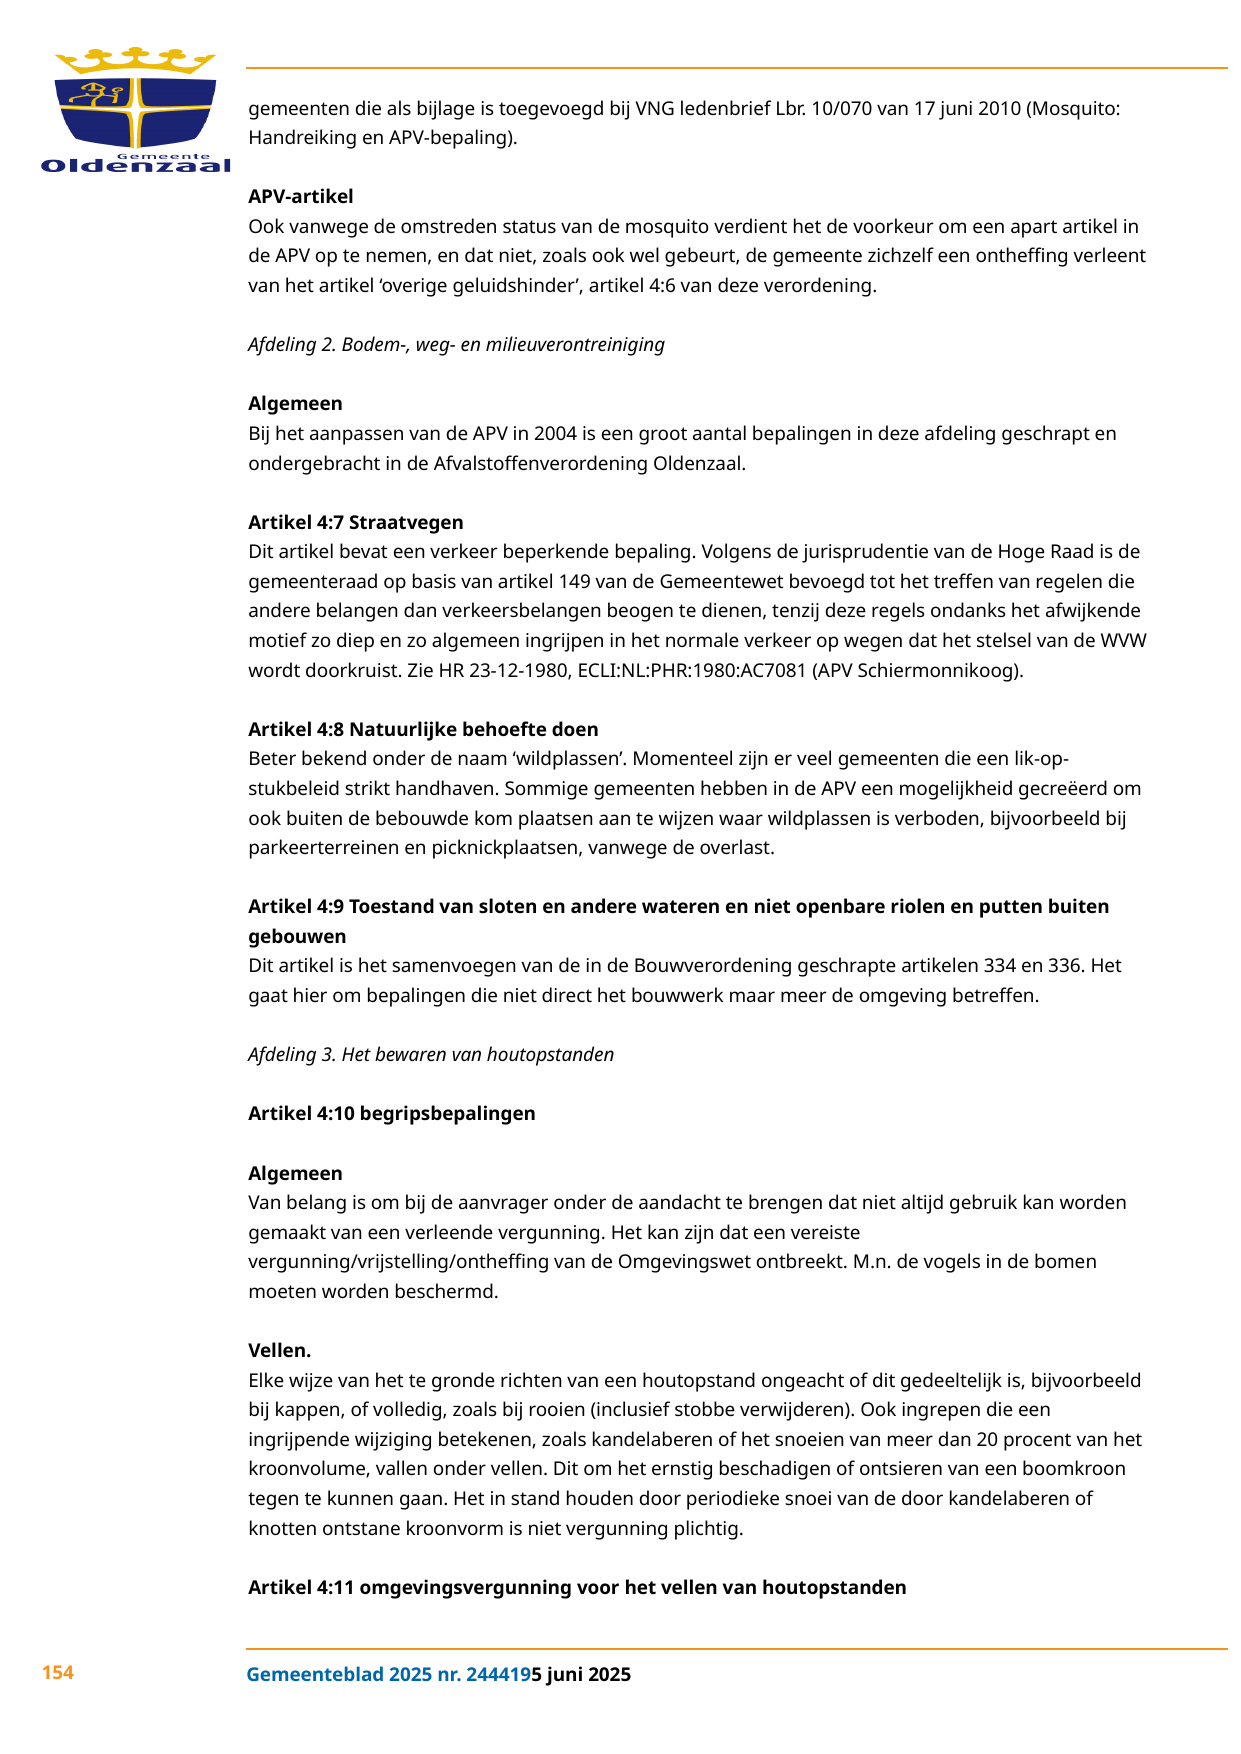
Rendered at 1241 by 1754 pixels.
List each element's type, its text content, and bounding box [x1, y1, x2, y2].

text gemeenten die als bijlage is toegevoegd bij VNG ledenbrief Lbr. 10/070 van 17 juni 2010 (Mosquito: Handreiking en APV-bepaling). [248, 95, 1152, 150]
text Van belang is om bij de aanvrager onder de aandacht te brengen dat niet altijd gebruik kan worden gemaakt van een verleende vergunning. Het kan zijn dat een vereiste vergunning/vrijstelling/ontheffing van de Omgevingswet ontbreekt. M.n. de vogels in de bomen moeten worden beschermd. [248, 1189, 1152, 1304]
text Algemeen [248, 1160, 1152, 1186]
text Ook vanwege de omstreden status van de mosquito verdient het de voorkeur om een apart artikel in de APV op te nemen, en dat niet, zoals ook wel gebeurt, de gemeente zichzelf een ontheffing verleent van het artikel ‘overige geluidshinder’, artikel 4:6 van deze verordening. [248, 213, 1152, 298]
text APV-artikel [248, 183, 1152, 209]
text Algemeen [248, 391, 1152, 416]
text Vellen. [248, 1337, 1152, 1363]
text Dit artikel bevat een verkeer beperkende bepaling. Volgens de jurisprudentie van de Hoge Raad is de gemeenteraad op basis van artikel 149 van de Gemeentewet bevoegd tot het treffen van regelen die andere belangen dan verkeersbelangen beogen te dienen, tenzij deze regels ondanks het afwijkende motief zo diep en zo algemeen ingrijpen in het normale verkeer op wegen dat het stelsel van de WVW wordt doorkruist. Zie HR 23-12-1980, ECLI:NL:PHR:1980:AC7081 (APV Schiermonnikoog). [248, 538, 1152, 683]
text Artikel 4:8 Natuurlijke behoefte doen [248, 716, 1152, 742]
text Afdeling 2. Bodem-, weg- en milieuverontreiniging [248, 331, 1152, 357]
text Dit artikel is het samenvoegen van de in de Bouwverordening geschrapte artikelen 334 en 336. Het gaat hier om bepalingen die niet direct het bouwwerk maar meer de omgeving betreffen. [248, 953, 1152, 1008]
text Artikel 4:11 omgevingsvergunning voor het vellen van houtopstanden [248, 1574, 1152, 1600]
text Artikel 4:7 Straatvegen [248, 509, 1152, 535]
text Bij het aanpassen van de APV in 2004 is een groot aantal bepalingen in deze afdeling geschrapt en ondergebracht in de Afvalstoffenverordening Oldenzaal. [248, 420, 1152, 476]
text Beter bekend onder de naam ‘wildplassen’. Momenteel zijn er veel gemeenten die een lik-op-stukbeleid strikt handhaven. Sommige gemeenten hebben in de APV een mogelijkheid gecreëerd om ook buiten de bebouwde kom plaatsen aan te wijzen waar wildplassen is verboden, bijvoorbeeld bij parkeerterreinen en picknickplaatsen, vanwege de overlast. [248, 746, 1152, 860]
picture [41, 47, 231, 172]
text Artikel 4:9 Toestand van sloten en andere wateren en niet openbare riolen en putten buiten gebouwen [248, 893, 1152, 949]
text Afdeling 3. Het bewaren van houtopstanden [248, 1041, 1152, 1067]
text Elke wijze van het te gronde richten van een houtopstand ongeacht of dit gedeeltelijk is, bijvoorbeeld bij kappen, of volledig, zoals bij rooien (inclusief stobbe verwijderen). Ook ingrepen die een ingrijpende wijziging betekenen, zoals kandelaberen of het snoeien van meer dan 20 procent van het kroonvolume, vallen onder vellen. Dit om het ernstig beschadigen of ontsieren van een boomkroon tegen te kunnen gaan. Het in stand houden door periodieke snoei van de door kandelaberen of knotten ontstane kroonvorm is niet vergunning plichtig. [248, 1367, 1152, 1541]
text Artikel 4:10 begripsbepalingen [248, 1101, 1152, 1126]
